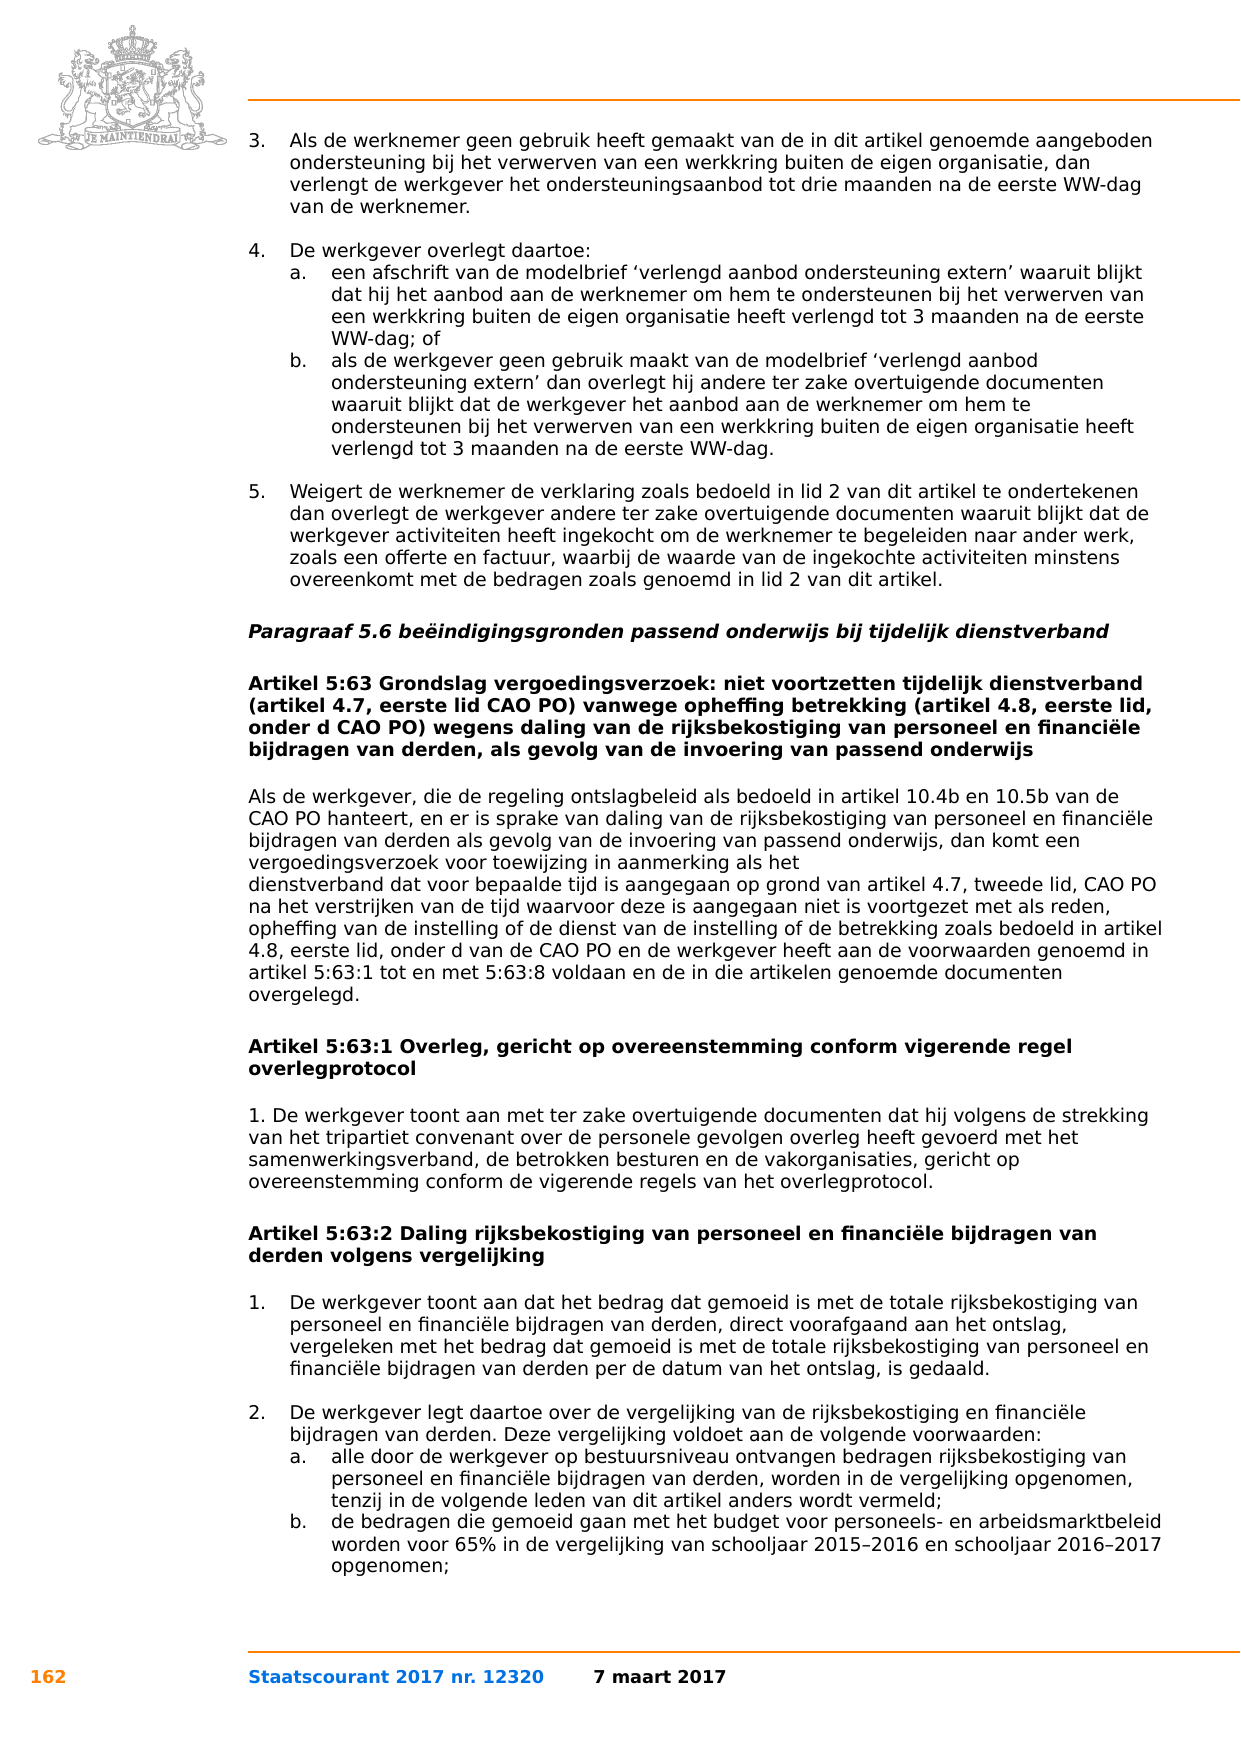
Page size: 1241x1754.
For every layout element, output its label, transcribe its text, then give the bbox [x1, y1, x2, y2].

text 1. De werkgever toont aan met ter zake overtuigende documenten dat hij volgens de strekking van het tripartiet convenant over de personele gevolgen overleg heeft gevoerd met het samenwerkingsverband, de betrokken besturen en de vakorganisaties, gericht op overeenstemming conform de vigerende regels van het overlegprotocol. [248, 1105, 1163, 1193]
text 5. Weigert de werknemer de verklaring zoals bedoeld in lid 2 van dit artikel te ondertekenen dan overlegt de werkgever andere ter zake overtuigende documenten waaruit blijkt dat de werkgever activiteiten heeft ingekocht om de werknemer te begeleiden naar ander werk, zoals een offerte en factuur, waarbij de waarde van de ingekochte activiteiten minstens overeenkomt met de bedragen zoals genoemd in lid 2 van dit artikel. [248, 481, 1163, 591]
text a. een afschrift van de modelbrief ‘verlengd aanbod ondersteuning extern’ waaruit blijkt dat hij het aanbod aan de werknemer om hem te ondersteunen bij het verwerven van een werkkring buiten de eigen organisatie heeft verlengd tot 3 maanden na de eerste WW-dag; of [289, 262, 1163, 349]
subtitle Paragraaf 5.6 beëindigingsgronden passend onderwijs bij tijdelijk dienstverband [248, 621, 1163, 643]
picture [38, 25, 227, 150]
text Als de werkgever, die de regeling ontslagbeleid als bedoeld in artikel 10.4b en 10.5b van de CAO PO hanteert, en er is sprake van daling van de rijksbekostiging van personeel en financiële bijdragen van derden als gevolg van de invoering van passend onderwijs, dan komt een vergoedingsverzoek voor toewijzing in aanmerking als het [248, 786, 1163, 874]
text a. alle door de werkgever op bestuursniveau ontvangen bedragen rijksbekostiging van personeel en financiële bijdragen van derden, worden in de vergelijking opgenomen, tenzij in de volgende leden van dit artikel anders wordt vermeld; [289, 1446, 1163, 1511]
text b. de bedragen die gemoeid gaan met het budget voor personeels- en arbeidsmarktbeleid worden voor 65% in de vergelijking van schooljaar 2015–2016 en schooljaar 2016–2017 opgenomen; [289, 1511, 1163, 1577]
subtitle Artikel 5:63 Grondslag vergoedingsverzoek: niet voortzetten tijdelijk dienstverband (artikel 4.7, eerste lid CAO PO) vanwege opheffing betrekking (artikel 4.8, eerste lid, onder d CAO PO) wegens daling van de rijksbekostiging van personeel en financiële bijdragen van derden, als gevolg van de invoering van passend onderwijs [248, 673, 1163, 761]
text dienstverband dat voor bepaalde tijd is aangegaan op grond van artikel 4.7, tweede lid, CAO PO na het verstrijken van de tijd waarvoor deze is aangegaan niet is voortgezet met als reden, opheffing van de instelling of de dienst van de instelling of de betrekking zoals bedoeld in artikel 4.8, eerste lid, onder d van de CAO PO en de werkgever heeft aan de voorwaarden genoemd in artikel 5:63:1 tot en met 5:63:8 voldaan en de in die artikelen genoemde documenten overgelegd. [248, 874, 1163, 1006]
text 4. De werkgever overlegt daartoe: [248, 240, 1163, 262]
text b. als de werkgever geen gebruik maakt van de modelbrief ‘verlengd aanbod ondersteuning extern’ dan overlegt hij andere ter zake overtuigende documenten waaruit blijkt dat de werkgever het aanbod aan de werknemer om hem te ondersteunen bij het verwerven van een werkkring buiten de eigen organisatie heeft verlengd tot 3 maanden na de eerste WW-dag. [289, 349, 1163, 459]
text 2. De werkgever legt daartoe over de vergelijking van de rijksbekostiging en financiële bijdragen van derden. Deze vergelijking voldoet aan de volgende voorwaarden: [248, 1402, 1163, 1446]
text 1. De werkgever toont aan dat het bedrag dat gemoeid is met de totale rijksbekostiging van personeel en financiële bijdragen van derden, direct voorafgaand aan het ontslag, vergeleken met het bedrag dat gemoeid is met de totale rijksbekostiging van personeel en financiële bijdragen van derden per de datum van het ontslag, is gedaald. [248, 1292, 1163, 1380]
text 3. Als de werknemer geen gebruik heeft gemaakt van de in dit artikel genoemde aangeboden ondersteuning bij het verwerven van een werkkring buiten de eigen organisatie, dan verlengt de werkgever het ondersteuningsaanbod tot drie maanden na de eerste WW-dag van de werknemer. [248, 130, 1163, 218]
subtitle Artikel 5:63:1 Overleg, gericht op overeenstemming conform vigerende regel overlegprotocol [248, 1036, 1163, 1080]
subtitle Artikel 5:63:2 Daling rijksbekostiging van personeel en financiële bijdragen van derden volgens vergelijking [248, 1223, 1163, 1267]
